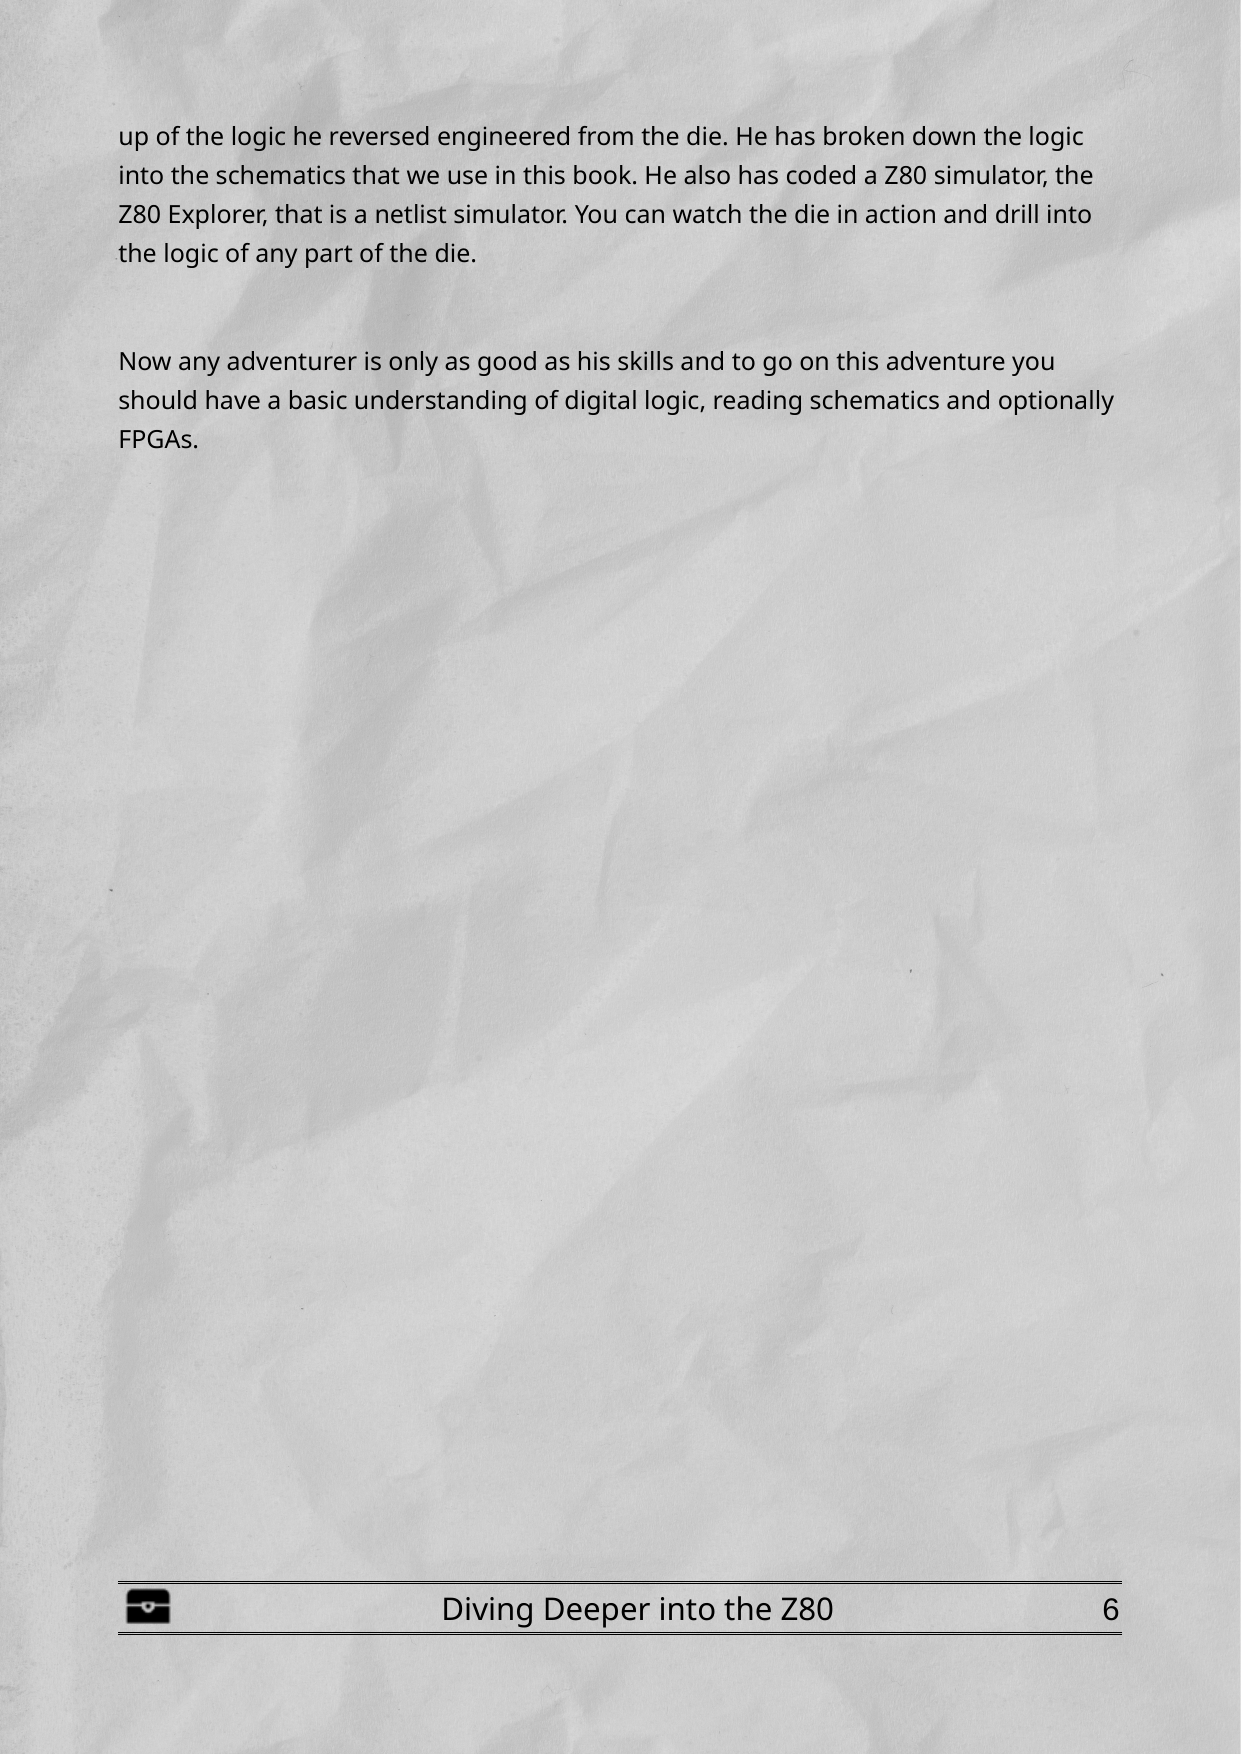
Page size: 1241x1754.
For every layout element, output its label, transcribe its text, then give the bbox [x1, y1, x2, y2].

text up of the logic he reversed engineered from the die. He has broken down the logic into the schematics that we use in this book. He also has coded a Z80 simulator, the Z80 Explorer, that is a netlist simulator. You can watch the die in action and drill into the logic of any part of the die. [118, 118, 1122, 270]
text Now any adventurer is only as good as his skills and to go on this adventure you should have a basic understanding of digital logic, reading schematics and optionally FPGAs. [118, 343, 1122, 456]
picture [0, 0, 1241, 1754]
